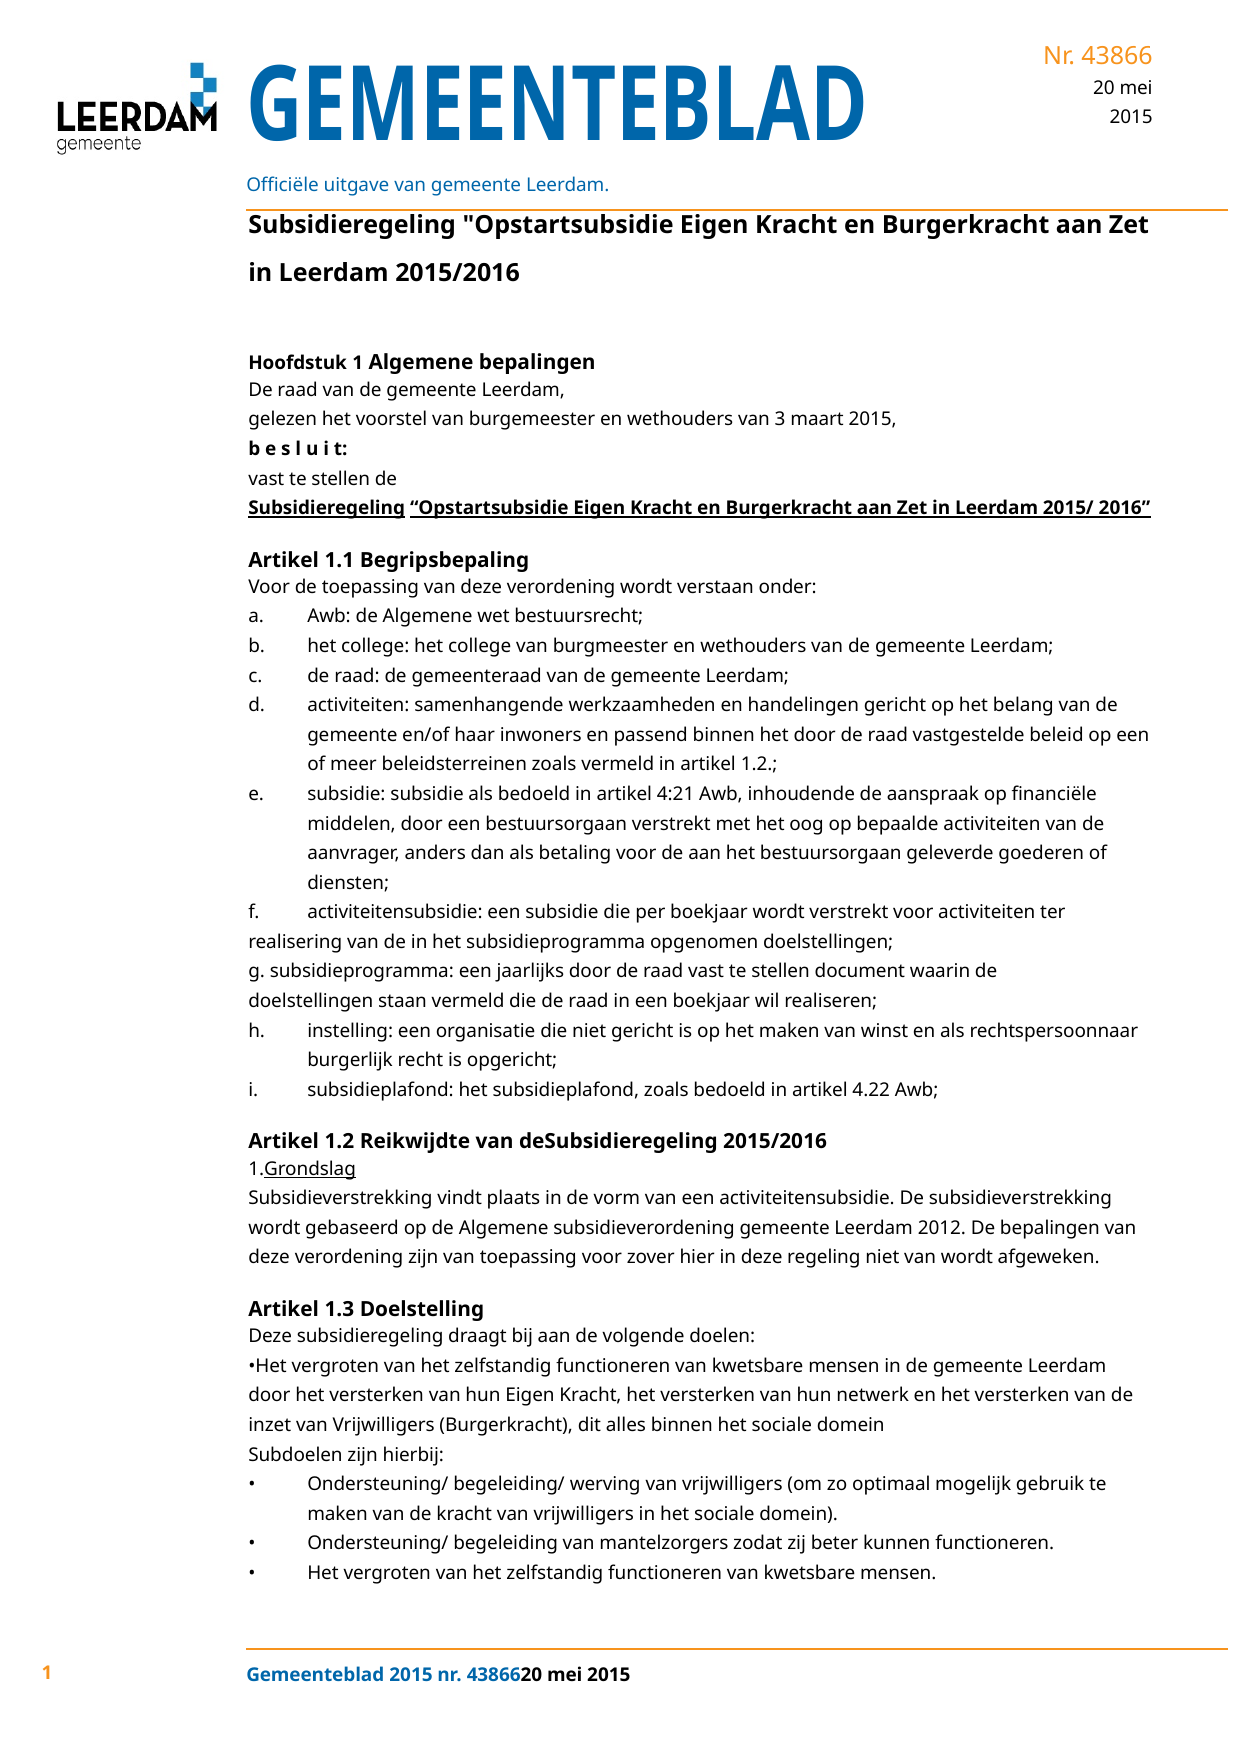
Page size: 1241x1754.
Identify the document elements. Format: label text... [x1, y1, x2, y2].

text gelezen het voorstel van burgemeester en wethouders van 3 maart 2015, [248, 406, 1152, 431]
list Awb: de Algemene wet bestuursrecht; [248, 603, 1152, 628]
text Subsidieregeling "Opstartsubsidie Eigen Kracht en Burgerkracht aan Zet in Leerdam 2015/2016 [248, 211, 1152, 288]
list Ondersteuning/ begeleiding van mantelzorgers zodat zij beter kunnen functioneren. [248, 1529, 1152, 1555]
text vast te stellen de [248, 465, 1152, 490]
list activiteiten: samenhangende werkzaamheden en handelingen gericht op het belang van de gemeente en/of haar inwoners en passend binnen het door de raad vastgestelde beleid op een of meer beleidsterreinen zoals vermeld in artikel 1.2.; [248, 691, 1152, 776]
text 1.Grondslag [248, 1155, 1152, 1181]
list subsidieplafond: het subsidieplafond, zoals bedoeld in artikel 4.22 Awb; [248, 1076, 1152, 1102]
text Subsidieregeling “Opstartsubsidie Eigen Kracht en Burgerkracht aan Zet in Leerdam 2015/ 2016” [248, 494, 1152, 520]
text Subdoelen zijn hierbij: [248, 1441, 1152, 1467]
text Artikel 1.3 Doelstelling [248, 1294, 1152, 1322]
text Artikel 1.1 Begripsbepaling [248, 545, 1152, 573]
list Het vergroten van het zelfstandig functioneren van kwetsbare mensen. [248, 1559, 1152, 1585]
text Subsidieverstrekking vindt plaats in de vorm van een activiteitensubsidie. De subsidieverstrekking wordt gebaseerd op de Algemene subsidieverordening gemeente Leerdam 2012. De bepalingen van deze verordening zijn van toepassing voor zover hier in deze regeling niet van wordt afgeweken. [248, 1184, 1152, 1269]
list subsidie: subsidie als bedoeld in artikel 4:21 Awb, inhoudende de aanspraak op financiële middelen, door een bestuursorgaan verstrekt met het oog op bepaalde activiteiten van de aanvrager, anders dan als betaling voor de aan het bestuursorgaan geleverde goederen of diensten; [248, 780, 1152, 895]
text realisering van de in het subsidieprogramma opgenomen doelstellingen; [248, 928, 1152, 954]
list Ondersteuning/ begeleiding/ werving van vrijwilligers (om zo optimaal mogelijk gebruik te maken van de kracht van vrijwilligers in het sociale domein). [248, 1470, 1152, 1526]
text Artikel 1.2 Reikwijdte van deSubsidieregeling 2015/2016 [248, 1126, 1152, 1155]
text doelstellingen staan vermeld die de raad in een boekjaar wil realiseren; [248, 987, 1152, 1013]
text De raad van de gemeente Leerdam, [248, 376, 1152, 402]
text •Het vergroten van het zelfstandig functioneren van kwetsbare mensen in de gemeente Leerdam door het versterken van hun Eigen Kracht, het versterken van hun netwerk en het versterken van de inzet van Vrijwilligers (Burgerkracht), dit alles binnen het sociale domein [248, 1352, 1152, 1437]
list het college: het college van burgmeester en wethouders van de gemeente Leerdam; [248, 632, 1152, 658]
text g. subsidieprogramma: een jaarlijks door de raad vast te stellen document waarin de [248, 958, 1152, 983]
list activiteitensubsidie: een subsidie die per boekjaar wordt verstrekt voor activiteiten ter [248, 898, 1152, 924]
text Hoofdstuk 1 Algemene bepalingen [248, 347, 1152, 376]
list instelling: een organisatie die niet gericht is op het maken van winst en als rechtspersoonnaar burgerlijk recht is opgericht; [248, 1017, 1152, 1072]
picture [41, 47, 231, 172]
text Voor de toepassing van deze verordening wordt verstaan onder: [248, 573, 1152, 599]
text Deze subsidieregeling draagt bij aan de volgende doelen: [248, 1322, 1152, 1348]
list de raad: de gemeenteraad van de gemeente Leerdam; [248, 662, 1152, 688]
text b e s l u i t: [248, 435, 1152, 461]
